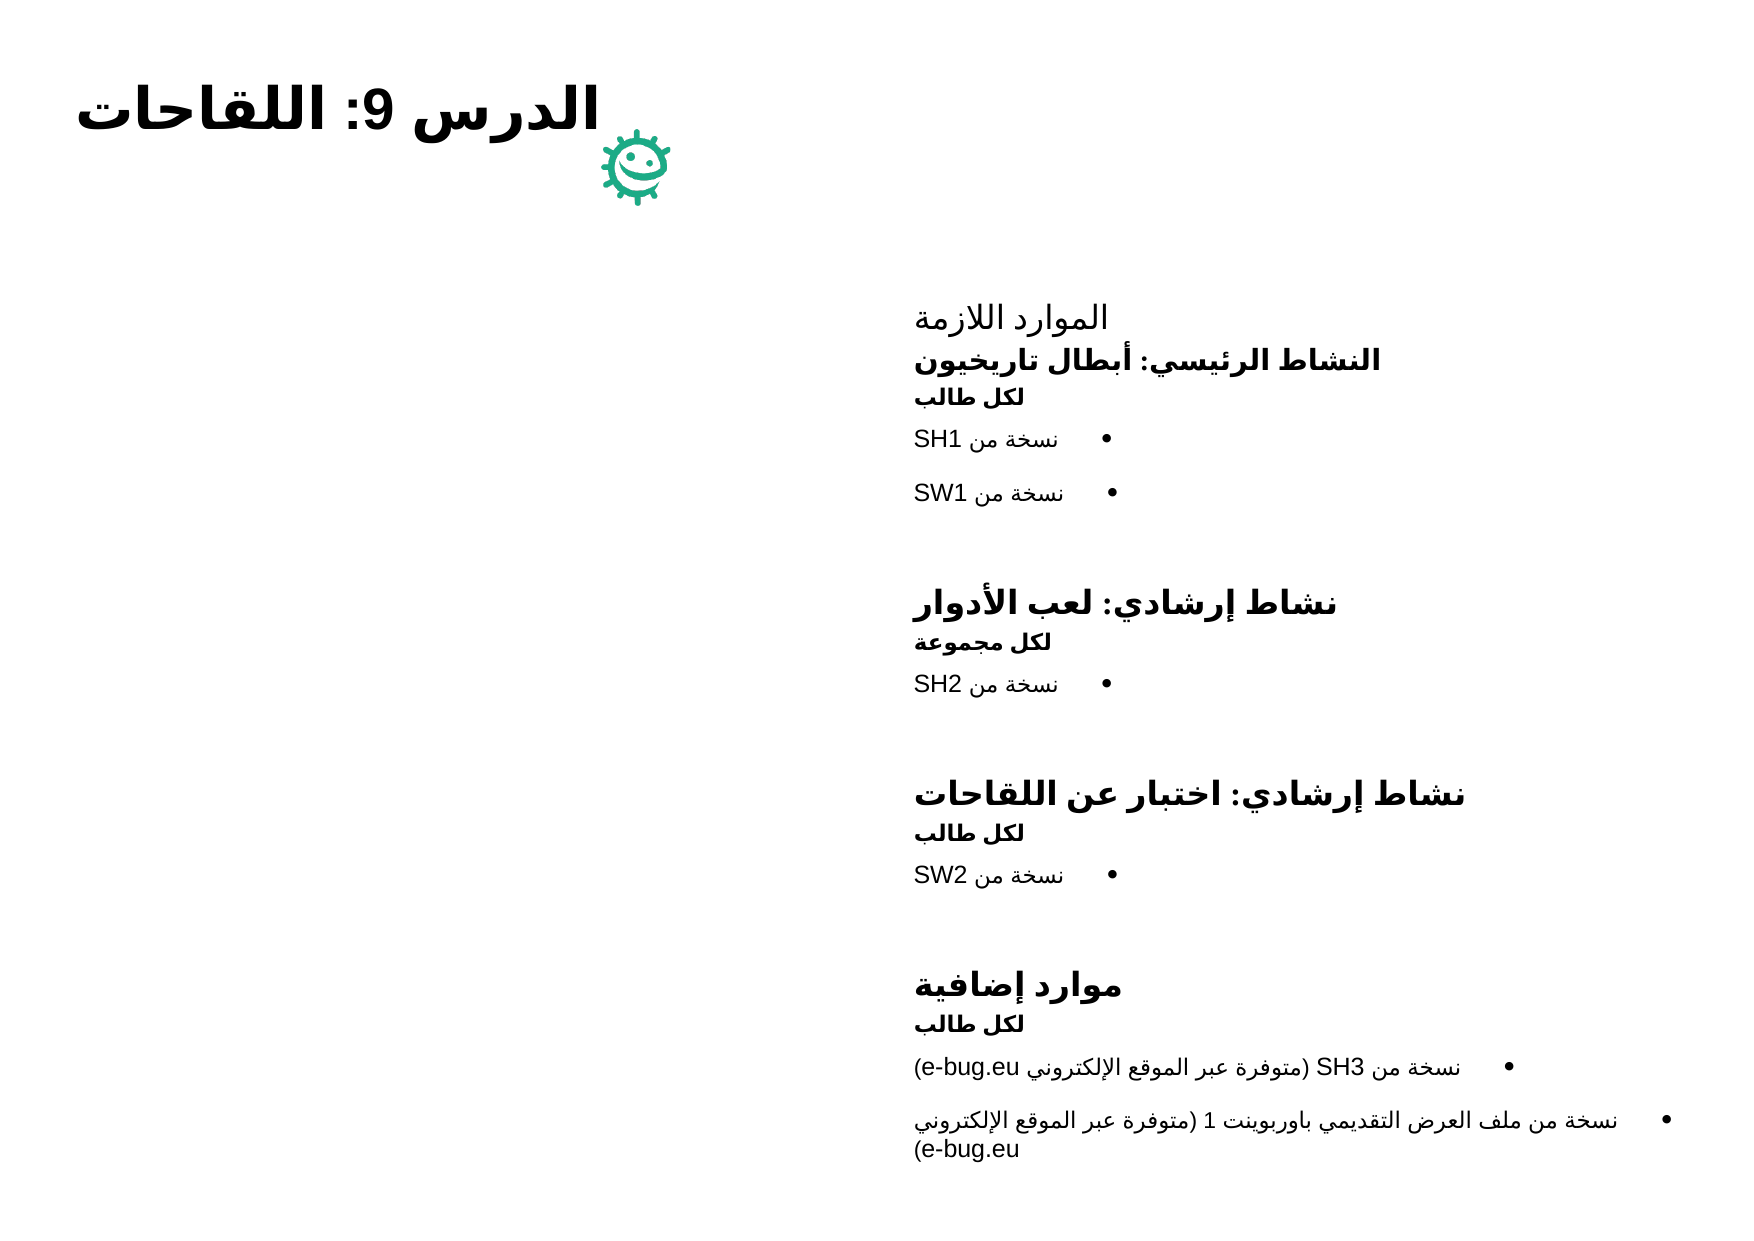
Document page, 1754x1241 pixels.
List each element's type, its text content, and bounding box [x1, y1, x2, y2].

subtitle لكل طالب [914, 383, 1679, 410]
subtitle نشاط إرشادي: اختبار عن اللقاحات [914, 774, 1679, 813]
subtitle النشاط الرئيسي: أبطال تاريخيون [914, 343, 1679, 377]
list نسخة من SH2 [914, 669, 1679, 698]
list نسخة من SH1 [914, 424, 1679, 453]
list نسخة من ملف العرض التقديمي باوربوينت 1 (متوفرة عبر الموقع الإلكتروني e-bug.eu) [914, 1105, 1679, 1163]
subtitle لكل طالب [914, 820, 1679, 846]
subtitle لكل طالب [914, 1011, 1679, 1037]
text الدرس 9: اللقاحات [75, 75, 1679, 205]
list نسخة من SW2 [914, 860, 1679, 889]
subtitle لكل مجموعة [914, 628, 1679, 655]
subtitle الموارد اللازمة [914, 298, 1679, 337]
list نسخة من SH3 (متوفرة عبر الموقع الإلكتروني e-bug.eu) [914, 1051, 1679, 1080]
subtitle موارد إضافية [914, 966, 1679, 1004]
subtitle نشاط إرشادي: لعب الأدوار [914, 583, 1679, 622]
list نسخة من SW1 [914, 478, 1679, 507]
